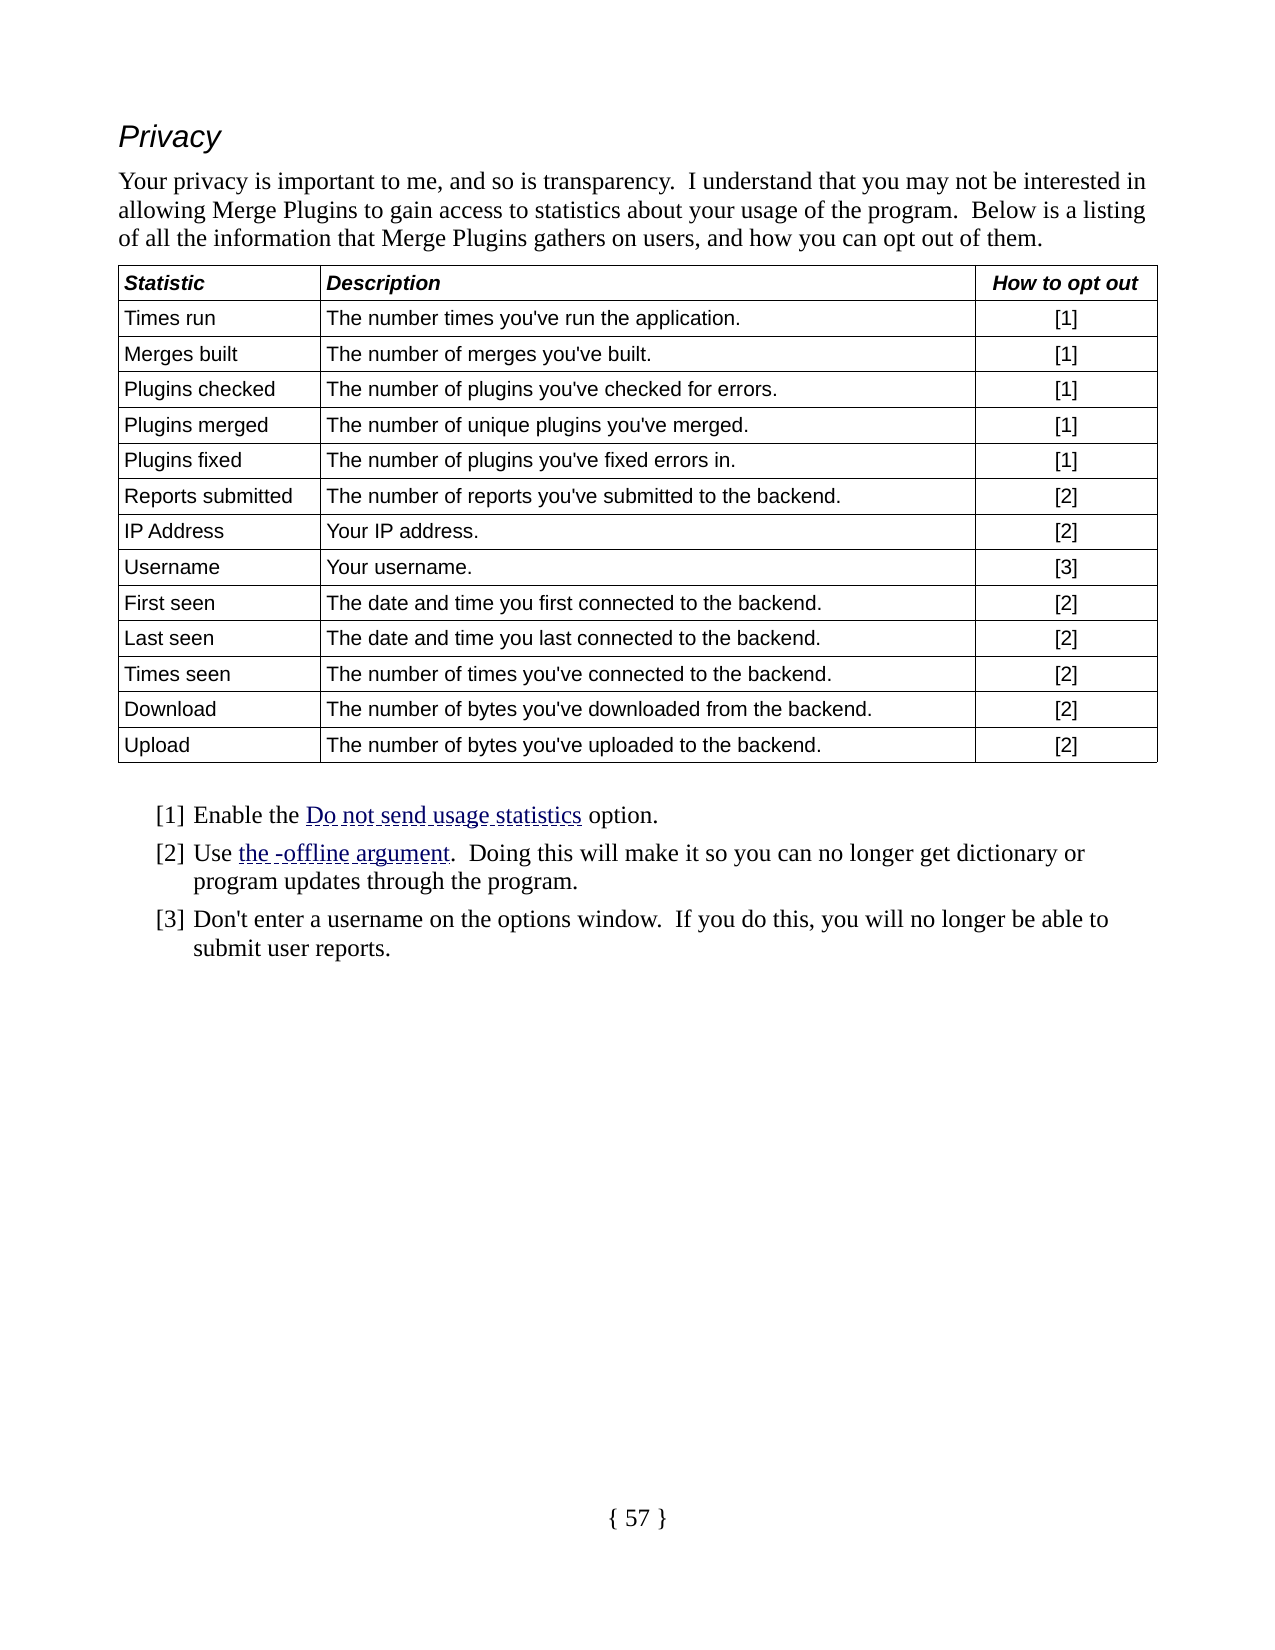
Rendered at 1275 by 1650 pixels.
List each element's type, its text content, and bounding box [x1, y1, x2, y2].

text Your privacy is important to me, and so is transparency. I understand that you may not be interested in allowing Merge Plugins to gain access to statistics about your usage of the program. Below is a listing of all the information that Merge Plugins gathers on users, and how you can opt out of them. [118, 166, 1157, 252]
table_cell [2] [976, 728, 1157, 762]
table_cell The number of reports you've submitted to the backend. [321, 479, 975, 513]
table_cell The date and time you first connected to the backend. [321, 586, 975, 620]
table_cell The number of times you've connected to the backend. [321, 657, 975, 691]
table_cell [2] [976, 692, 1157, 727]
table_cell Plugins checked [119, 372, 320, 407]
table_cell IP Address [119, 515, 320, 549]
table_cell Plugins merged [119, 408, 320, 442]
table_cell Plugins fixed [119, 444, 320, 478]
table_cell Download [119, 692, 320, 727]
table_cell The date and time you last connected to the backend. [321, 621, 975, 656]
table_cell Times seen [119, 657, 320, 691]
table_cell The number of bytes you've uploaded to the backend. [321, 728, 975, 762]
table_header Statistic [119, 266, 320, 300]
table_header How to opt out [976, 266, 1157, 300]
table_cell [2] [976, 586, 1157, 620]
table_cell [2] [976, 657, 1157, 691]
list Enable the Do not send usage statistics option. [156, 800, 1157, 829]
table_cell The number of unique plugins you've merged. [321, 408, 975, 442]
table_cell Your IP address. [321, 515, 975, 549]
table_cell [1] [976, 372, 1157, 407]
table_cell [2] [976, 515, 1157, 549]
table_cell First seen [119, 586, 320, 620]
table_cell Upload [119, 728, 320, 762]
table_cell [2] [976, 621, 1157, 656]
table_cell [1] [976, 408, 1157, 442]
table_cell [1] [976, 444, 1157, 478]
table_cell Username [119, 550, 320, 584]
table_cell Reports submitted [119, 479, 320, 513]
subtitle Privacy [118, 118, 1157, 154]
table_cell [3] [976, 550, 1157, 584]
table_cell The number of plugins you've checked for errors. [321, 372, 975, 407]
list Don't enter a username on the options window. If you do this, you will no longer be able to submit user reports. [156, 904, 1157, 962]
table_header Description [321, 266, 975, 300]
table_cell [1] [976, 337, 1157, 371]
table_cell The number times you've run the application. [321, 301, 975, 336]
table_cell [2] [976, 479, 1157, 513]
table_cell Times run [119, 301, 320, 336]
table_cell The number of merges you've built. [321, 337, 975, 371]
table_cell [1] [976, 301, 1157, 336]
table_cell Merges built [119, 337, 320, 371]
table_cell The number of plugins you've fixed errors in. [321, 444, 975, 478]
table_cell Last seen [119, 621, 320, 656]
table_cell Your username. [321, 550, 975, 584]
list Use the -offline argument. Doing this will make it so you can no longer get dictionary or program updates through the program. [156, 838, 1157, 895]
table_cell The number of bytes you've downloaded from the backend. [321, 692, 975, 727]
